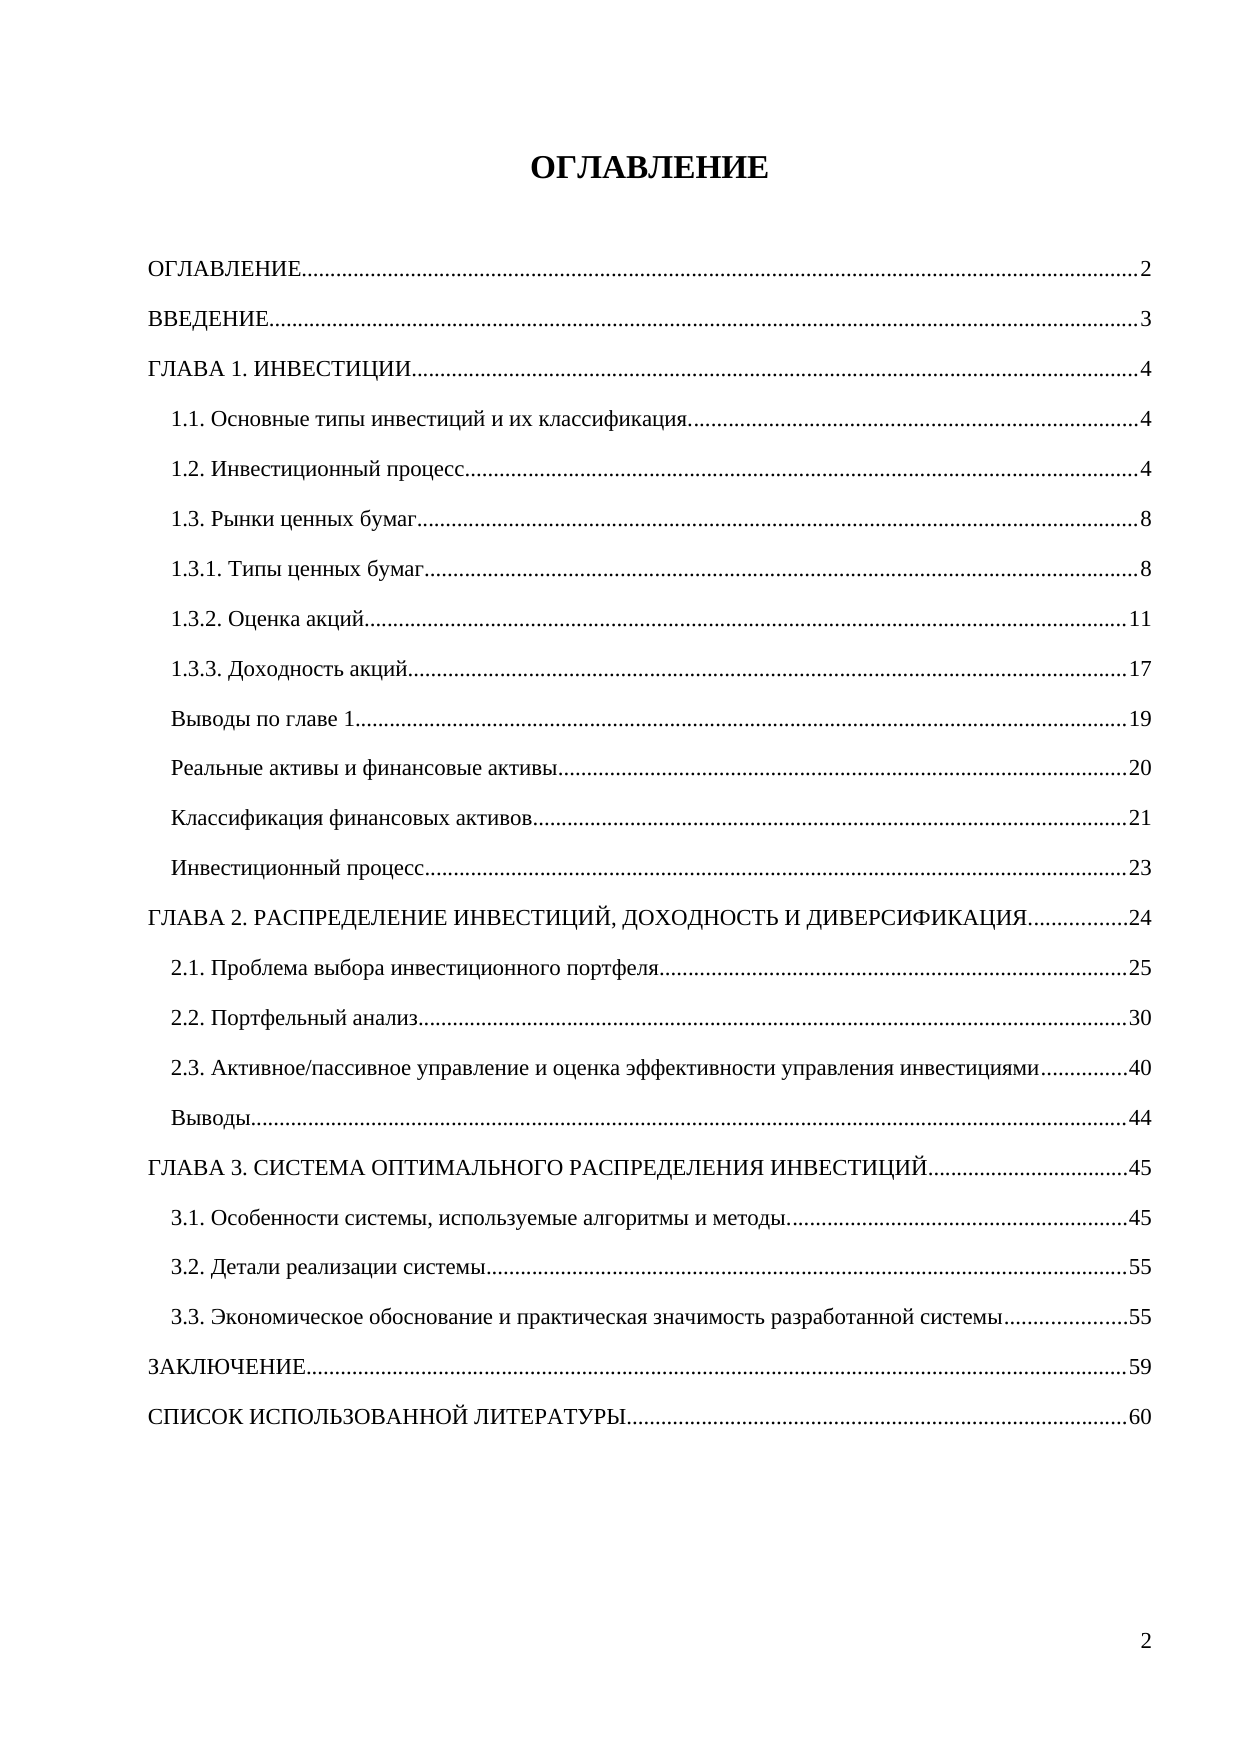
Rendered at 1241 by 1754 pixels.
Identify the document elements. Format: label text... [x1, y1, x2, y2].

text ГЛАВА 2. РАСПРЕДЕЛЕНИЕ ИНВЕСТИЦИЙ, ДОХОДНОСТЬ И ДИВЕРСИФИКАЦИЯ. 24 [148, 904, 1152, 931]
text Классификация финансовых активов 21 [171, 804, 1152, 831]
text Выводы 44 [171, 1104, 1152, 1130]
text 1.1. Основные типы инвестиций и их классификация. 4 [171, 405, 1152, 432]
text Инвестиционный процесс 23 [171, 854, 1152, 881]
text 3.2. Детали реализации системы 55 [171, 1253, 1152, 1280]
text 2.2. Портфельный анализ 30 [171, 1004, 1152, 1030]
text 2.3. Активное/пассивное управление и оценка эффективности управления инвестициями 40 [171, 1054, 1152, 1080]
text Реальные активы и финансовые активы 20 [171, 754, 1152, 781]
text 3.3. Экономическое обоснование и практическая значимость разработанной системы 55 [171, 1303, 1152, 1330]
text 3.1. Особенности системы, используемые алгоритмы и методы. 45 [171, 1203, 1152, 1230]
text 1.3.1. Типы ценных бумаг 8 [171, 555, 1152, 581]
text ВВЕДЕНИЕ 3 [148, 305, 1152, 332]
text 1.2. Инвестиционный процесс. 4 [171, 455, 1152, 481]
text ОГЛАВЛЕНИЕ 2 [148, 256, 1152, 282]
text 1.3.2. Оценка акций 11 [171, 605, 1152, 631]
text 1.3.3. Доходность акций 17 [171, 655, 1152, 681]
subtitle ОГЛАВЛЕНИЕ [148, 148, 1152, 186]
text Выводы по главе 1 19 [171, 704, 1152, 731]
text ЗАКЛЮЧЕНИЕ 59 [148, 1353, 1152, 1379]
text 2.1. Проблема выбора инвестиционного портфеля 25 [171, 954, 1152, 980]
text СПИСОК ИСПОЛЬЗОВАННОЙ ЛИТЕРАТУРЫ 60 [148, 1403, 1152, 1429]
text 1.3. Рынки ценных бумаг 8 [171, 505, 1152, 531]
text ГЛАВА 3. СИСТЕМА ОПТИМАЛЬНОГО РАСПРЕДЕЛЕНИЯ ИНВЕСТИЦИЙ 45 [148, 1154, 1152, 1180]
text ГЛАВА 1. ИНВЕСТИЦИИ. 4 [148, 355, 1152, 382]
